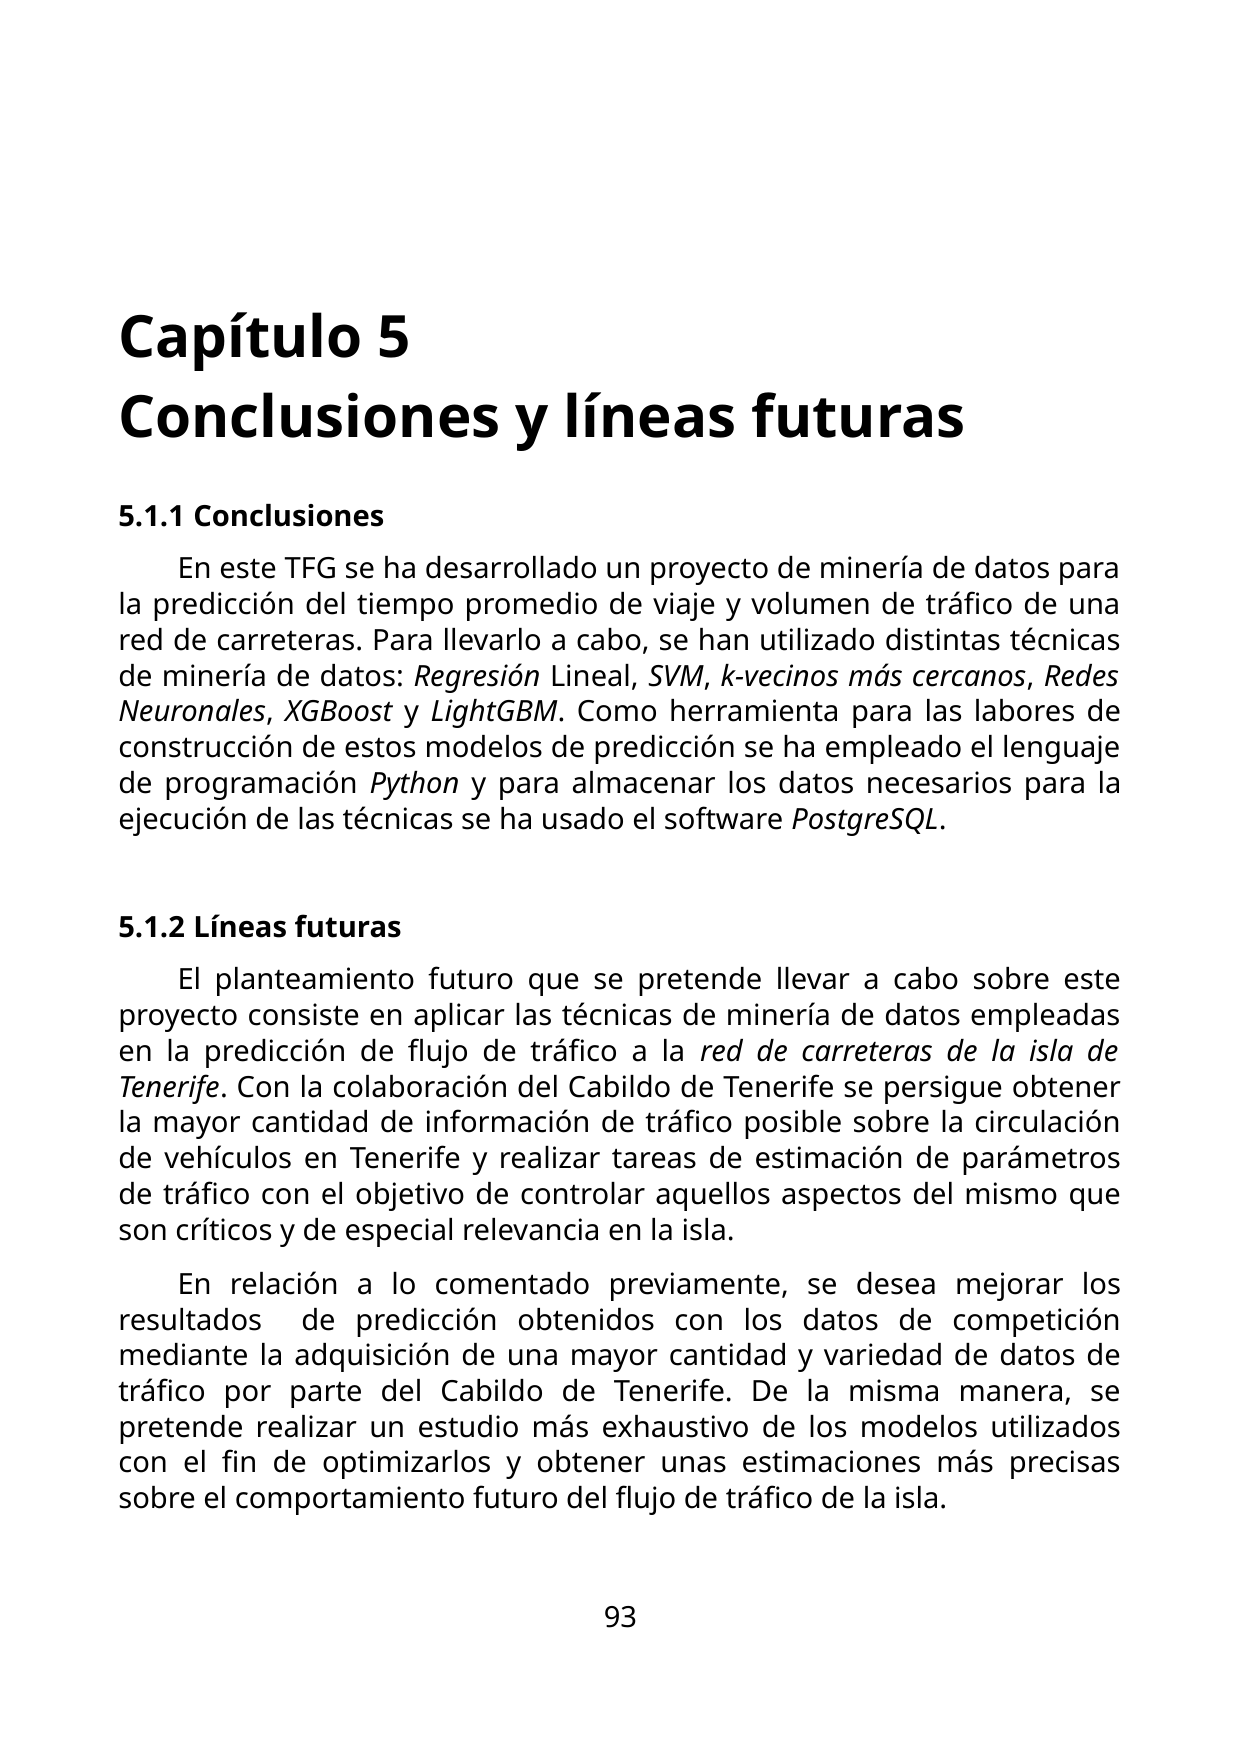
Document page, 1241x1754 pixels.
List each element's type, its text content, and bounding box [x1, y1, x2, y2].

text El planteamiento futuro que se pretende llevar a cabo sobre este proyecto consiste en aplicar las técnicas de minería de datos empleadas en la predicción de flujo de tráfico a la red de carreteras de la isla de Tenerife. Con la colaboración del Cabildo de Tenerife se persigue obtener la mayor cantidad de información de tráfico posible sobre la circulación de vehículos en Tenerife y realizar tareas de estimación de parámetros de tráfico con el objetivo de controlar aquellos aspectos del mismo que son críticos y de especial relevancia en la isla. [118, 959, 1122, 1248]
text En relación a lo comentado previamente, se desea mejorar los resultados de predicción obtenidos con los datos de competición mediante la adquisición de una mayor cantidad y variedad de datos de tráfico por parte del Cabildo de Tenerife. De la misma manera, se pretende realizar un estudio más exhaustivo de los modelos utilizados con el fin de optimizarlos y obtener unas estimaciones más precisas sobre el comportamiento futuro del flujo de tráfico de la isla. [118, 1263, 1122, 1517]
subtitle Conclusiones [118, 496, 1122, 535]
text En este TFG se ha desarrollado un proyecto de minería de datos para la predicción del tiempo promedio de viaje y volumen de tráfico de una red de carreteras. Para llevarlo a cabo, se han utilizado distintas técnicas de minería de datos: Regresión Lineal, SVM, k-vecinos más cercanos, Redes Neuronales, XGBoost y LightGBM. Como herramienta para las labores de construcción de estos modelos de predicción se ha empleado el lenguaje de programación Python y para almacenar los datos necesarios para la ejecución de las técnicas se ha usado el software PostgreSQL. [118, 548, 1122, 838]
subtitle Conclusiones y líneas futuras [118, 295, 1122, 454]
subtitle Líneas futuras [118, 906, 1122, 946]
